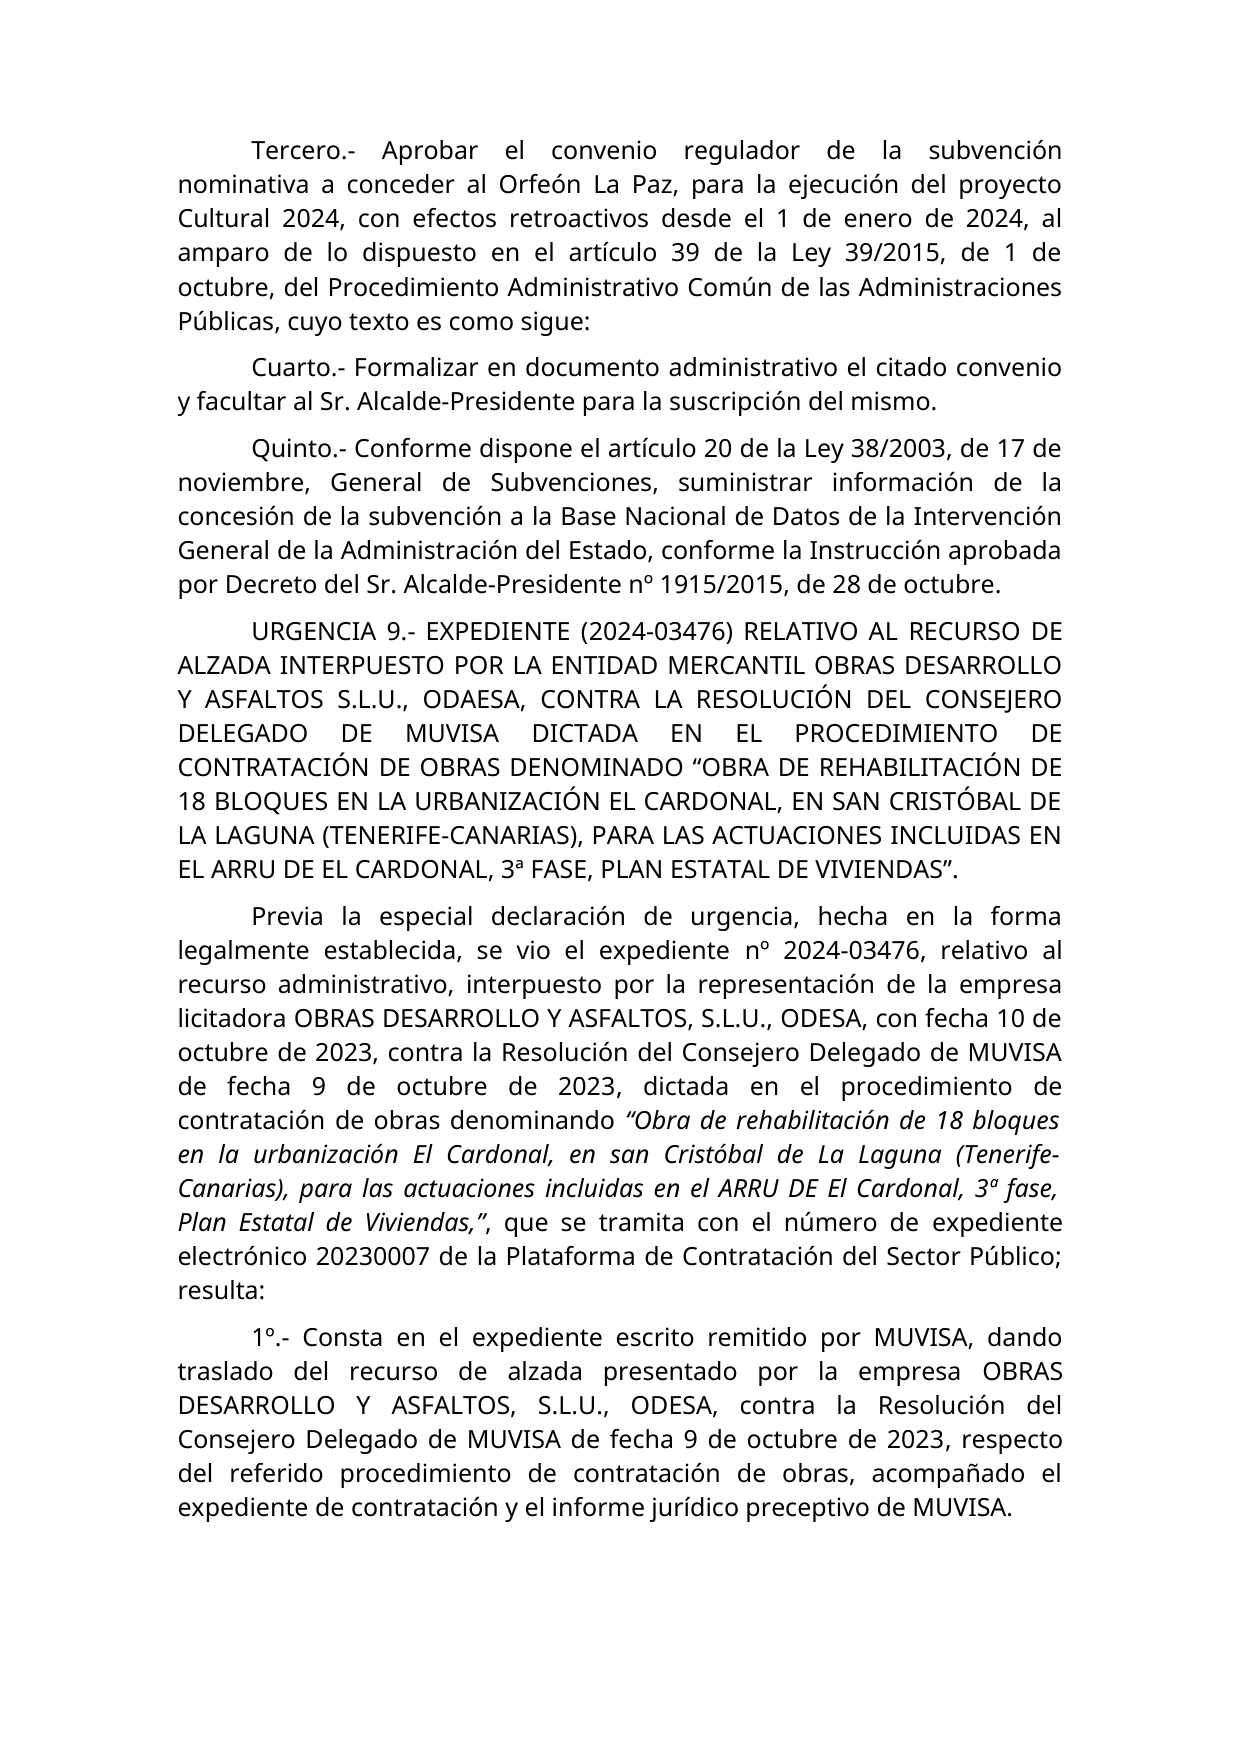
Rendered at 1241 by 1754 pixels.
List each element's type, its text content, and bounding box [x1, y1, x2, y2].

text Previa la especial declaración de urgencia, hecha en la forma legalmente establecida, se vio el expediente nº 2024-03476, relativo al recurso administrativo, interpuesto por la representación de la empresa licitadora OBRAS DESARROLLO Y ASFALTOS, S.L.U., ODESA, con fecha 10 de octubre de 2023, contra la Resolución del Consejero Delegado de MUVISA de fecha 9 de octubre de 2023, dictada en el procedimiento de contratación de obras denominando “Obra de rehabilitación de 18 bloques en la urbanización El Cardonal, en san Cristóbal de La Laguna (Tenerife-Canarias), para las actuaciones incluidas en el ARRU DE El Cardonal, 3ª fase, Plan Estatal de Viviendas,”, que se tramita con el número de expediente electrónico 20230007 de la Plataforma de Contratación del Sector Público; resulta: [177, 898, 1063, 1307]
text Cuarto.- Formalizar en documento administrativo el citado convenio y facultar al Sr. Alcalde-Presidente para la suscripción del mismo. [177, 350, 1063, 418]
text 1º.- Consta en el expediente escrito remitido por MUVISA, dando traslado del recurso de alzada presentado por la empresa OBRAS DESARROLLO Y ASFALTOS, S.L.U., ODESA, contra la Resolución del Consejero Delegado de MUVISA de fecha 9 de octubre de 2023, respecto del referido procedimiento de contratación de obras, acompañado el expediente de contratación y el informe jurídico preceptivo de MUVISA. [177, 1319, 1063, 1524]
text Tercero.- Aprobar el convenio regulador de la subvención nominativa a conceder al Orfeón La Paz, para la ejecución del proyecto Cultural 2024, con efectos retroactivos desde el 1 de enero de 2024, al amparo de lo dispuesto en el artículo 39 de la Ley 39/2015, de 1 de octubre, del Procedimiento Administrativo Común de las Administraciones Públicas, cuyo texto es como sigue: [177, 133, 1063, 337]
text Quinto.- Conforme dispone el artículo 20 de la Ley 38/2003, de 17 de noviembre, General de Subvenciones, suministrar información de la concesión de la subvención a la Base Nacional de Datos de la Intervención General de la Administración del Estado, conforme la Instrucción aprobada por Decreto del Sr. Alcalde-Presidente nº 1915/2015, de 28 de octubre. [177, 430, 1063, 601]
text URGENCIA 9.- EXPEDIENTE (2024-03476) RELATIVO AL RECURSO DE ALZADA INTERPUESTO POR LA ENTIDAD MERCANTIL OBRAS DESARROLLO Y ASFALTOS S.L.U., ODAESA, CONTRA LA RESOLUCIÓN DEL CONSEJERO DELEGADO DE MUVISA DICTADA EN EL PROCEDIMIENTO DE CONTRATACIÓN DE OBRAS DENOMINADO “OBRA DE REHABILITACIÓN DE 18 BLOQUES EN LA URBANIZACIÓN EL CARDONAL, EN SAN CRISTÓBAL DE LA LAGUNA (TENERIFE-CANARIAS), PARA LAS ACTUACIONES INCLUIDAS EN EL ARRU DE EL CARDONAL, 3ª FASE, PLAN ESTATAL DE VIVIENDAS”. [177, 613, 1063, 886]
